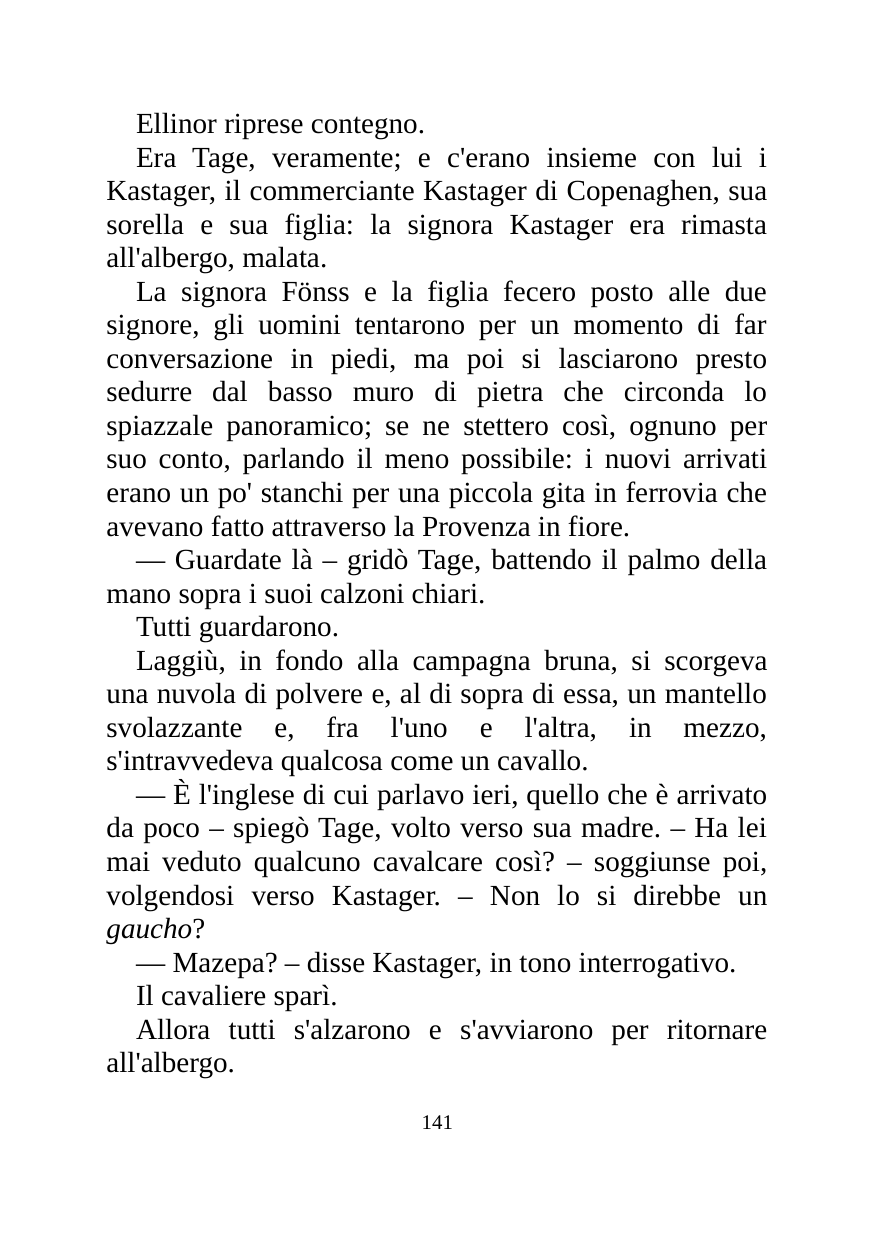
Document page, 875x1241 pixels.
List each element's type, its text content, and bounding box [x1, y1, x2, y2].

text La signora Fönss e la figlia fecero posto alle due signore, gli uomini tentarono per un momento di far conversazione in piedi, ma poi si lasciarono presto sedurre dal basso muro di pietra che circonda lo spiazzale panoramico; se ne stettero così, ognuno per suo conto, parlando il meno possibile: i nuovi arrivati erano un po' stanchi per una piccola gita in ferrovia che avevano fatto attraverso la Provenza in fiore. [106, 274, 768, 542]
text Allora tutti s'alzarono e s'avviarono per ritornare all'albergo. [106, 1012, 768, 1079]
text — È l'inglese di cui parlavo ieri, quello che è arrivato da poco – spiegò Tage, volto verso sua madre. – Ha lei mai veduto qualcuno cavalcare così? – soggiunse poi, volgendosi verso Kastager. – Non lo si direbbe un gaucho? [106, 777, 768, 945]
text Il cavaliere sparì. [106, 978, 768, 1012]
text — Mazepa? – disse Kastager, in tono interrogativo. [106, 945, 768, 978]
text Era Tage, veramente; e c'erano insieme con lui i Kastager, il commerciante Kastager di Copenaghen, sua sorella e sua figlia: la signora Kastager era rimasta all'albergo, malata. [106, 140, 768, 274]
text Ellinor riprese contegno. [106, 106, 768, 140]
text — Guardate là – gridò Tage, battendo il palmo della mano sopra i suoi calzoni chiari. [106, 542, 768, 609]
text Tutti guardarono. [106, 609, 768, 643]
text Laggiù, in fondo alla campagna bruna, si scorgeva una nuvola di polvere e, al di sopra di essa, un mantello svolazzante e, fra l'uno e l'altra, in mezzo, s'intravvedeva qualcosa come un cavallo. [106, 643, 768, 777]
